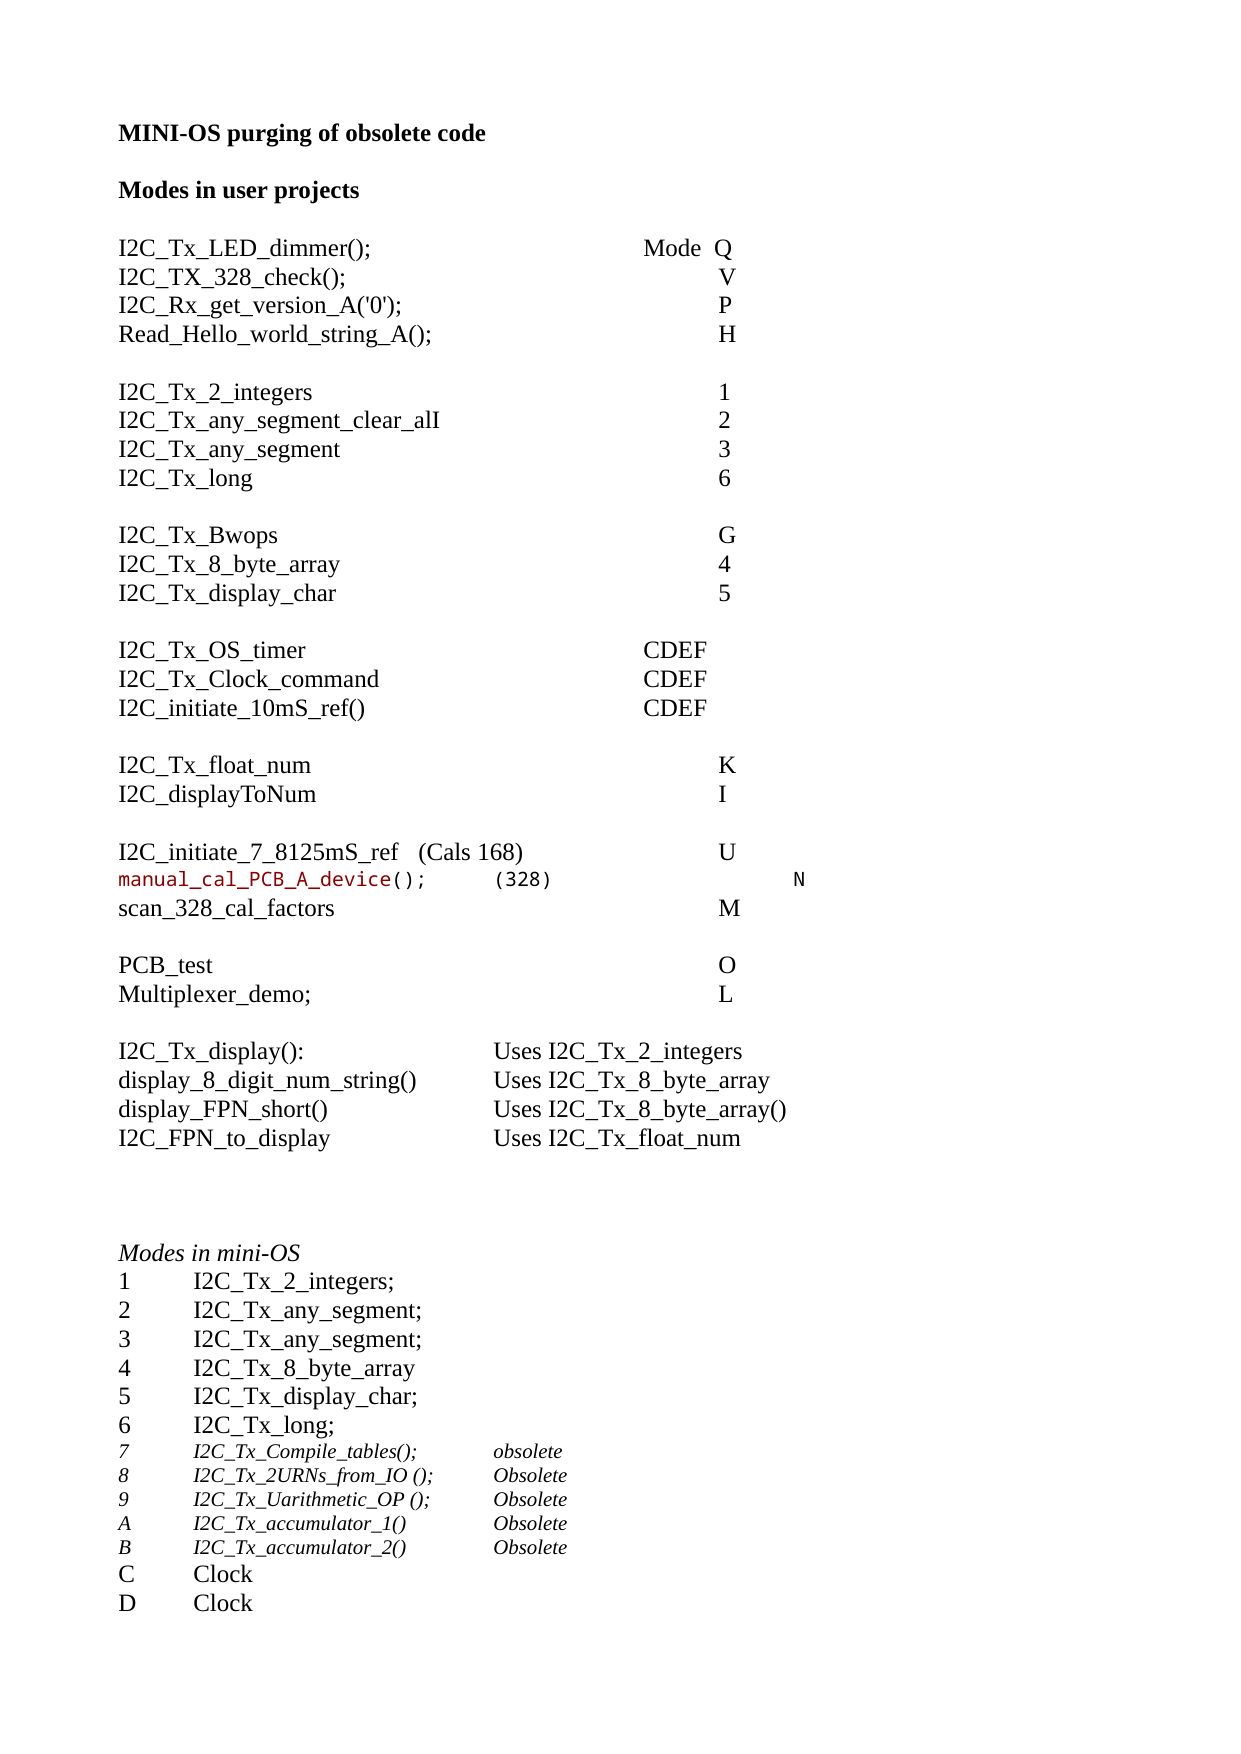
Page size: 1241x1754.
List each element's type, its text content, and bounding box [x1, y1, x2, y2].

text Modes in mini-OS [118, 1238, 1122, 1266]
text scan_328_cal_factors M [118, 893, 1122, 921]
text I2C_FPN_to_display Uses I2C_Tx_float_num [118, 1123, 1122, 1151]
text I2C_Tx_2_integers 1 [118, 377, 1122, 406]
text I2C_Rx_get_version_A('0'); P [118, 291, 1122, 319]
text I2C_Tx_LED_dimmer(); Mode Q [118, 233, 1122, 262]
text I2C_Tx_display(): Uses I2C_Tx_2_integers [118, 1036, 1122, 1065]
text manual_cal_PCB_A_device(); (328) N [118, 866, 1122, 893]
text I2C_Tx_8_byte_array 4 [118, 549, 1122, 578]
text 5 I2C_Tx_display_char; [118, 1381, 1122, 1410]
text I2C_Tx_Clock_command CDEF [118, 664, 1122, 693]
text 7 I2C_Tx_Compile_tables(); obsolete [118, 1439, 1122, 1463]
text 2 I2C_Tx_any_segment; [118, 1295, 1122, 1324]
text display_FPN_short() Uses I2C_Tx_8_byte_array() [118, 1094, 1122, 1123]
text Read_Hello_world_string_A(); H [118, 319, 1122, 348]
text A I2C_Tx_accumulator_1() Obsolete [118, 1511, 1122, 1535]
text I2C_Tx_long 6 [118, 463, 1122, 492]
text I2C_Tx_display_char 5 [118, 578, 1122, 607]
text MINI-OS purging of obsolete code [118, 118, 1122, 147]
text I2C_Tx_any_segment 3 [118, 434, 1122, 463]
text 6 I2C_Tx_long; [118, 1410, 1122, 1439]
text PCB_test O [118, 950, 1122, 979]
text 3 I2C_Tx_any_segment; [118, 1324, 1122, 1353]
text Modes in user projects [118, 176, 1122, 204]
text I2C_initiate_7_8125mS_ref (Cals 168) U [118, 837, 1122, 866]
text I2C_displayToNum I [118, 779, 1122, 808]
text I2C_Tx_float_num K [118, 751, 1122, 779]
text I2C_TX_328_check(); V [118, 262, 1122, 291]
text display_8_digit_num_string() Uses I2C_Tx_8_byte_array [118, 1065, 1122, 1094]
text 1 I2C_Tx_2_integers; [118, 1266, 1122, 1295]
text I2C_Tx_Bwops G [118, 521, 1122, 549]
text 8 I2C_Tx_2URNs_from_IO (); Obsolete [118, 1463, 1122, 1487]
text C Clock [118, 1559, 1122, 1588]
text Multiplexer_demo; L [118, 979, 1122, 1008]
text B I2C_Tx_accumulator_2() Obsolete [118, 1535, 1122, 1559]
text D Clock [118, 1588, 1122, 1617]
text I2C_Tx_OS_timer CDEF [118, 636, 1122, 664]
text I2C_initiate_10mS_ref() CDEF [118, 693, 1122, 722]
text 4 I2C_Tx_8_byte_array [118, 1353, 1122, 1381]
text I2C_Tx_any_segment_clear_alI 2 [118, 406, 1122, 434]
text 9 I2C_Tx_Uarithmetic_OP (); Obsolete [118, 1487, 1122, 1511]
